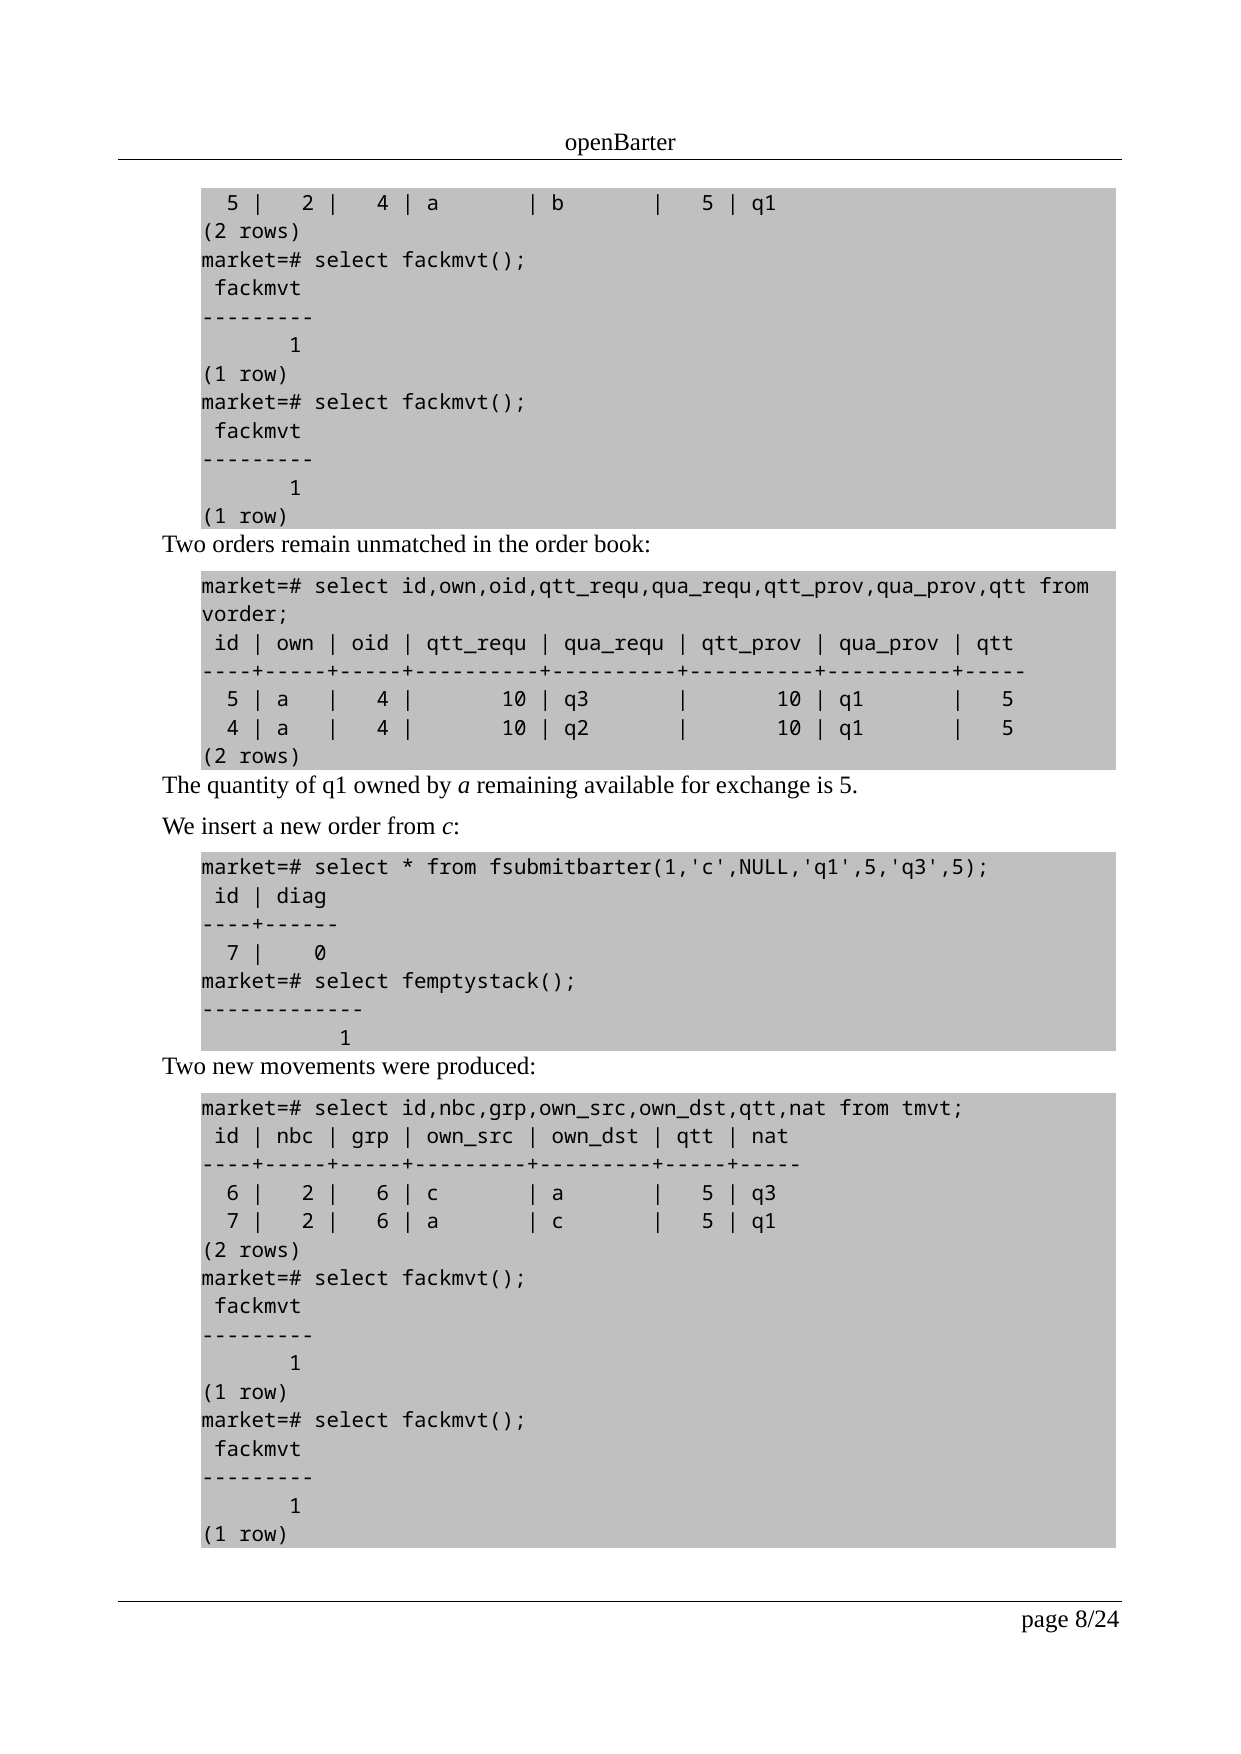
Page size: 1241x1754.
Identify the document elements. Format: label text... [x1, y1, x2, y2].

text (1 row) [201, 1377, 1116, 1405]
text fackmvt [201, 273, 1116, 302]
text (1 row) [201, 359, 1116, 387]
text 5 | 2 | 4 | a | b | 5 | q1 [201, 188, 1116, 217]
text 1 [201, 1023, 1116, 1051]
text (2 rows) [201, 1235, 1116, 1263]
text 7 | 2 | 6 | a | c | 5 | q1 [201, 1206, 1116, 1235]
text 1 [201, 330, 1116, 359]
text ------------- [201, 994, 1116, 1023]
text The quantity of q1 owned by a remaining available for exchange is 5. [118, 770, 1122, 798]
text 6 | 2 | 6 | c | a | 5 | q3 [201, 1178, 1116, 1206]
text ----+------ [201, 909, 1116, 938]
text 4 | a | 4 | 10 | q2 | 10 | q1 | 5 [201, 713, 1116, 741]
text (2 rows) [201, 217, 1116, 245]
text market=# select id,nbc,grp,own_src,own_dst,qtt,nat from tmvt; [201, 1093, 1116, 1121]
text (1 row) [201, 1519, 1116, 1548]
text 7 | 0 [201, 938, 1116, 966]
text Two new movements were produced: [118, 1051, 1122, 1080]
text id | diag [201, 881, 1116, 909]
text market=# select fackmvt(); [201, 387, 1116, 416]
text market=# select * from fsubmitbarter(1,'c',NULL,'q1',5,'q3',5); [201, 852, 1116, 881]
text market=# select fackmvt(); [201, 245, 1116, 273]
text 1 [201, 1348, 1116, 1377]
text 1 [201, 473, 1116, 501]
text fackmvt [201, 1434, 1116, 1462]
text 1 [201, 1491, 1116, 1519]
text fackmvt [201, 416, 1116, 444]
text fackmvt [201, 1292, 1116, 1320]
text --------- [201, 302, 1116, 330]
text market=# select id,own,oid,qtt_requ,qua_requ,qtt_prov,qua_prov,qtt from vorder; [201, 571, 1116, 628]
text market=# select femptystack(); [201, 966, 1116, 994]
text id | nbc | grp | own_src | own_dst | qtt | nat [201, 1121, 1116, 1149]
text (2 rows) [201, 741, 1116, 770]
text --------- [201, 1462, 1116, 1491]
text 5 | a | 4 | 10 | q3 | 10 | q1 | 5 [201, 684, 1116, 713]
text id | own | oid | qtt_requ | qua_requ | qtt_prov | qua_prov | qtt [201, 628, 1116, 656]
text --------- [201, 1320, 1116, 1348]
text ----+-----+-----+----------+----------+----------+----------+----- [201, 656, 1116, 684]
text (1 row) [201, 501, 1116, 529]
text ----+-----+-----+---------+---------+-----+----- [201, 1149, 1116, 1178]
text market=# select fackmvt(); [201, 1263, 1116, 1292]
text market=# select fackmvt(); [201, 1405, 1116, 1434]
text --------- [201, 444, 1116, 473]
text We insert a new order from c: [118, 811, 1122, 840]
text Two orders remain unmatched in the order book: [118, 529, 1122, 558]
